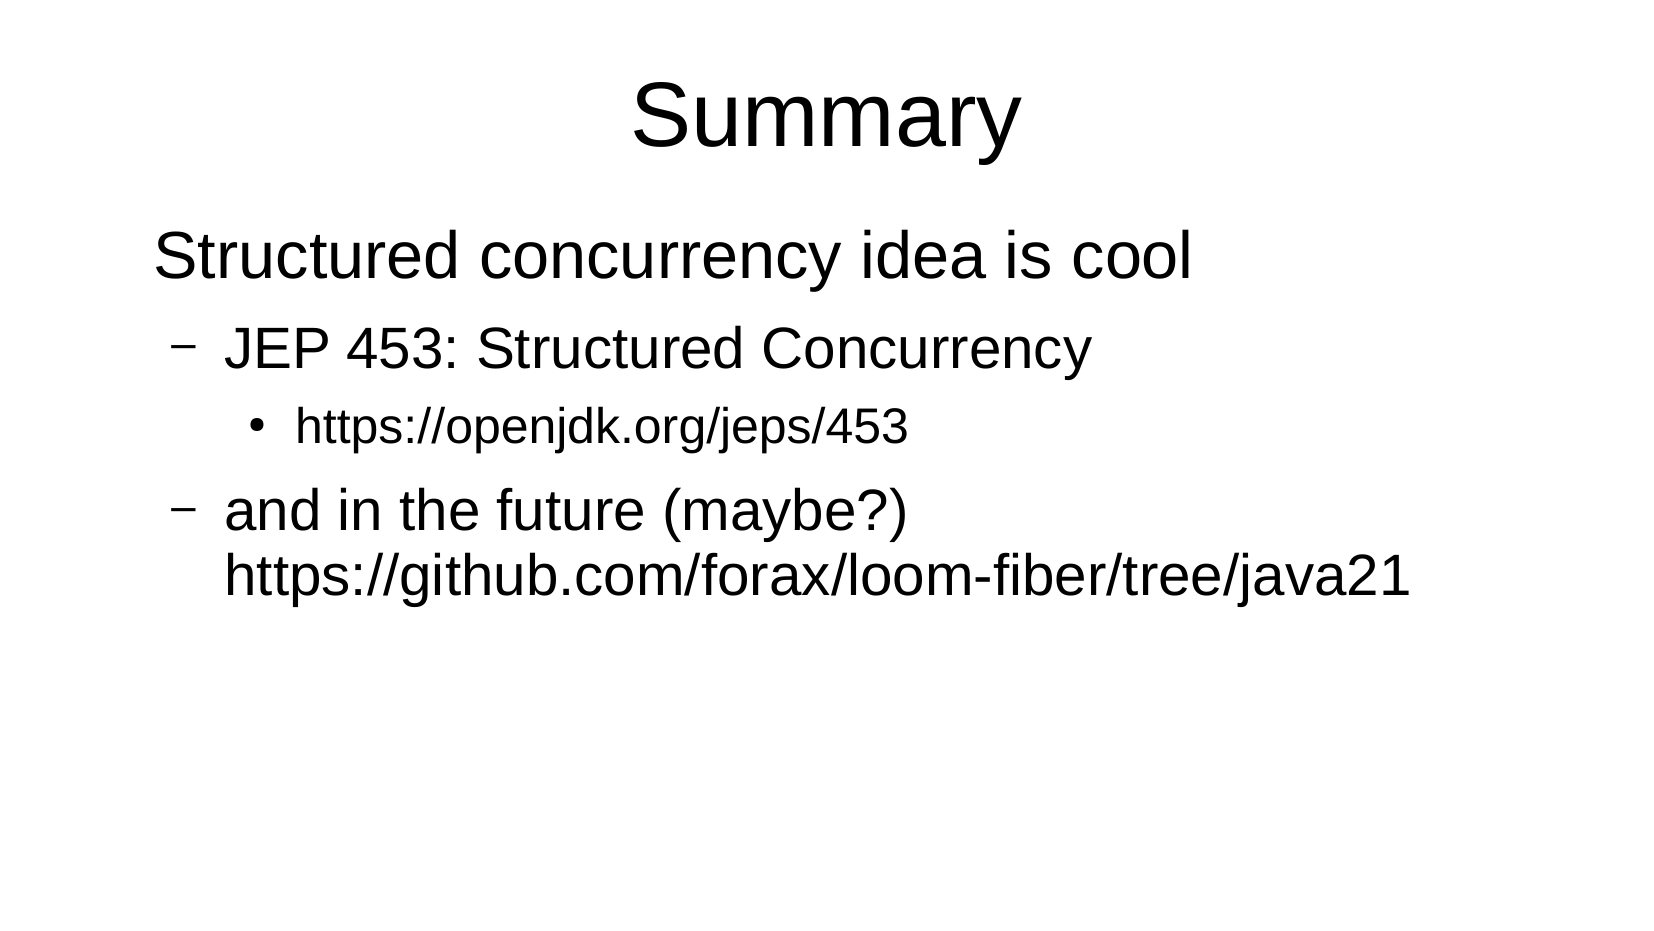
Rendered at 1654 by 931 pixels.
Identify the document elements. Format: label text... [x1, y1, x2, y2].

list Structured concurrency idea is cool JEP 453: Structured Concurrency https://openjdk.org/jeps/453 and in the future (maybe?) https://github.com/forax/loom-fiber/tree/java21 [82, 217, 1571, 758]
title Summary [82, 37, 1571, 193]
